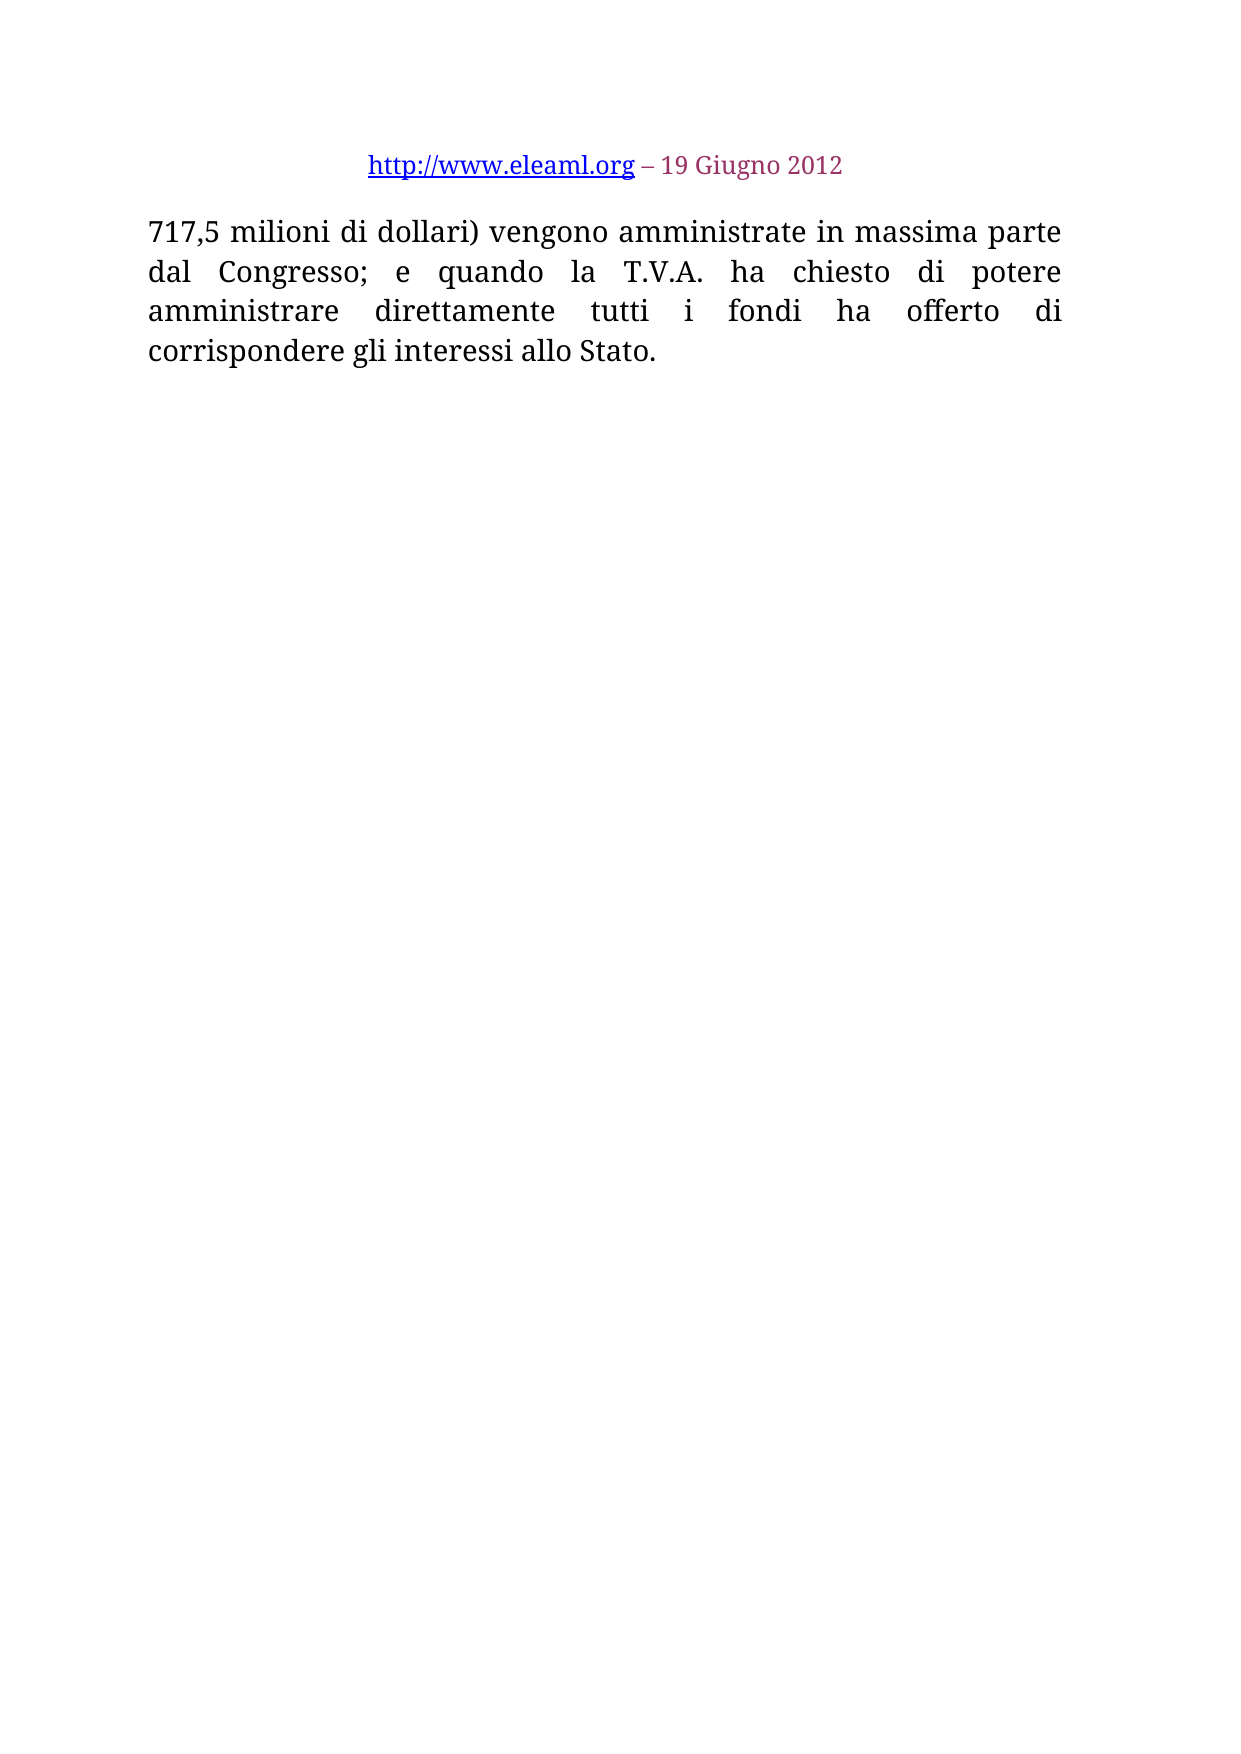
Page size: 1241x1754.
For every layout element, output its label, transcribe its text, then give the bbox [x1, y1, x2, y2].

text 717,5 milioni di dollari) vengono amministrate in massima parte dal Congresso; e quando la T.V.A. ha chiesto di potere amministrare direttamente tutti i fondi ha offerto di corrispondere gli interessi allo Stato. [148, 211, 1063, 370]
